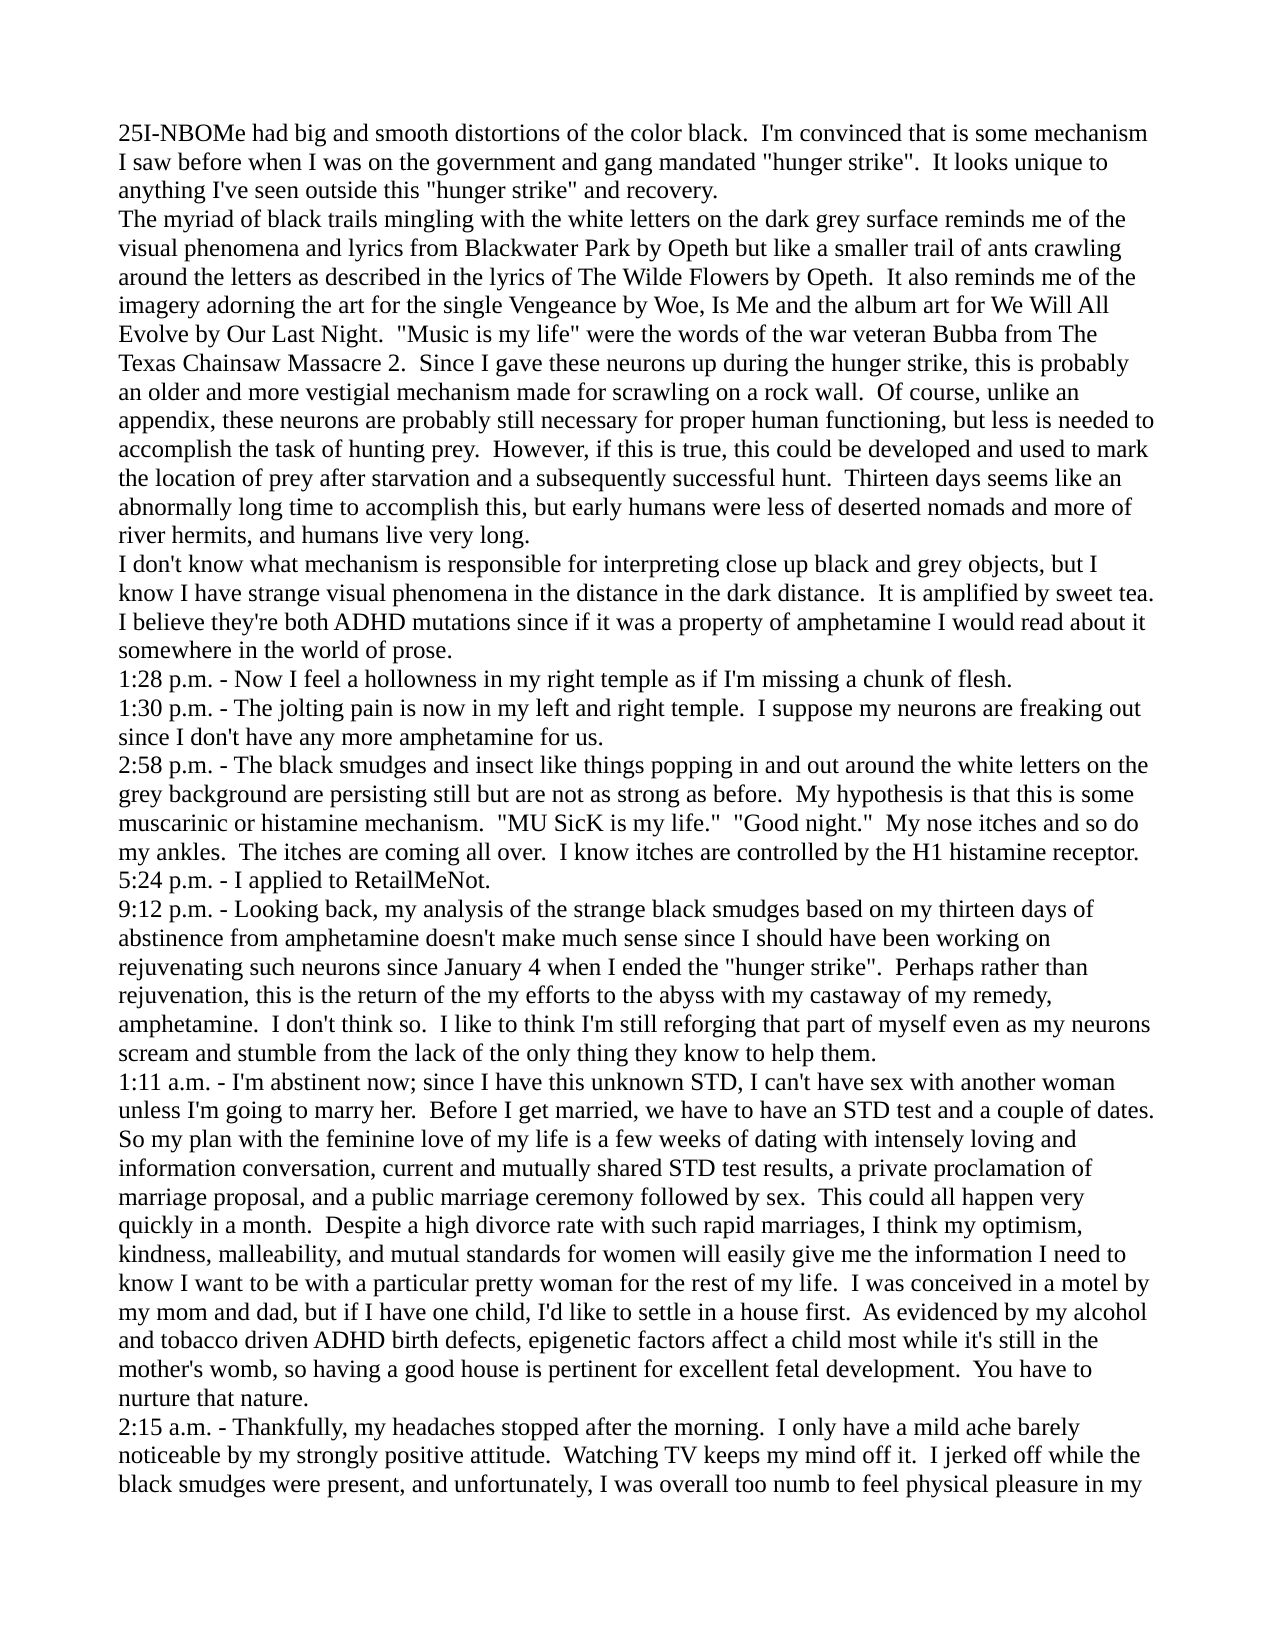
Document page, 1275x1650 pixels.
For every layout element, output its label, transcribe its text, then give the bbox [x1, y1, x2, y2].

text 1:11 a.m. - I'm abstinent now; since I have this unknown STD, I can't have sex with another woman unless I'm going to marry her. Before I get married, we have to have an STD test and a couple of dates. So my plan with the feminine love of my life is a few weeks of dating with intensely loving and information conversation, current and mutually shared STD test results, a private proclamation of marriage proposal, and a public marriage ceremony followed by sex. This could all happen very quickly in a month. Despite a high divorce rate with such rapid marriages, I think my optimism, kindness, malleability, and mutual standards for women will easily give me the information I need to know I want to be with a particular pretty woman for the rest of my life. I was conceived in a motel by my mom and dad, but if I have one child, I'd like to settle in a house first. As evidenced by my alcohol and tobacco driven ADHD birth defects, epigenetic factors affect a child most while it's still in the mother's womb, so having a good house is pertinent for excellent fetal development. You have to nurture that nature. [118, 1067, 1157, 1412]
text 25I-NBOMe had big and smooth distortions of the color black. I'm convinced that is some mechanism I saw before when I was on the government and gang mandated "hunger strike". It looks unique to anything I've seen outside this "hunger strike" and recovery. [118, 118, 1157, 204]
text 2:15 a.m. - Thankfully, my headaches stopped after the morning. I only have a mild ache barely noticeable by my strongly positive attitude. Watching TV keeps my mind off it. I jerked off while the black smudges were present, and unfortunately, I was overall too numb to feel physical pleasure in my [118, 1412, 1157, 1498]
text The myriad of black trails mingling with the white letters on the dark grey surface reminds me of the visual phenomena and lyrics from Blackwater Park by Opeth but like a smaller trail of ants crawling around the letters as described in the lyrics of The Wilde Flowers by Opeth. It also reminds me of the imagery adorning the art for the single Vengeance by Woe, Is Me and the album art for We Will All Evolve by Our Last Night. "Music is my life" were the words of the war veteran Bubba from The Texas Chainsaw Massacre 2. Since I gave these neurons up during the hunger strike, this is probably an older and more vestigial mechanism made for scrawling on a rock wall. Of course, unlike an appendix, these neurons are probably still necessary for proper human functioning, but less is needed to accomplish the task of hunting prey. However, if this is true, this could be developed and used to mark the location of prey after starvation and a subsequently successful hunt. Thirteen days seems like an abnormally long time to accomplish this, but early humans were less of deserted nomads and more of river hermits, and humans live very long. [118, 204, 1157, 549]
text 2:58 p.m. - The black smudges and insect like things popping in and out around the white letters on the grey background are persisting still but are not as strong as before. My hypothesis is that this is some muscarinic or histamine mechanism. "MU SicK is my life." "Good night." My nose itches and so do my ankles. The itches are coming all over. I know itches are controlled by the H1 histamine receptor. [118, 751, 1157, 866]
text 1:30 p.m. - The jolting pain is now in my left and right temple. I suppose my neurons are freaking out since I don't have any more amphetamine for us. [118, 693, 1157, 751]
text I don't know what mechanism is responsible for interpreting close up black and grey objects, but I know I have strange visual phenomena in the distance in the dark distance. It is amplified by sweet tea. I believe they're both ADHD mutations since if it was a property of amphetamine I would read about it somewhere in the world of prose. [118, 549, 1157, 664]
text 5:24 p.m. - I applied to RetailMeNot. [118, 866, 1157, 894]
text 9:12 p.m. - Looking back, my analysis of the strange black smudges based on my thirteen days of abstinence from amphetamine doesn't make much sense since I should have been working on rejuvenating such neurons since January 4 when I ended the "hunger strike". Perhaps rather than rejuvenation, this is the return of the my efforts to the abyss with my castaway of my remedy, amphetamine. I don't think so. I like to think I'm still reforging that part of myself even as my neurons scream and stumble from the lack of the only thing they know to help them. [118, 894, 1157, 1067]
text 1:28 p.m. - Now I feel a hollowness in my right temple as if I'm missing a chunk of flesh. [118, 664, 1157, 693]
